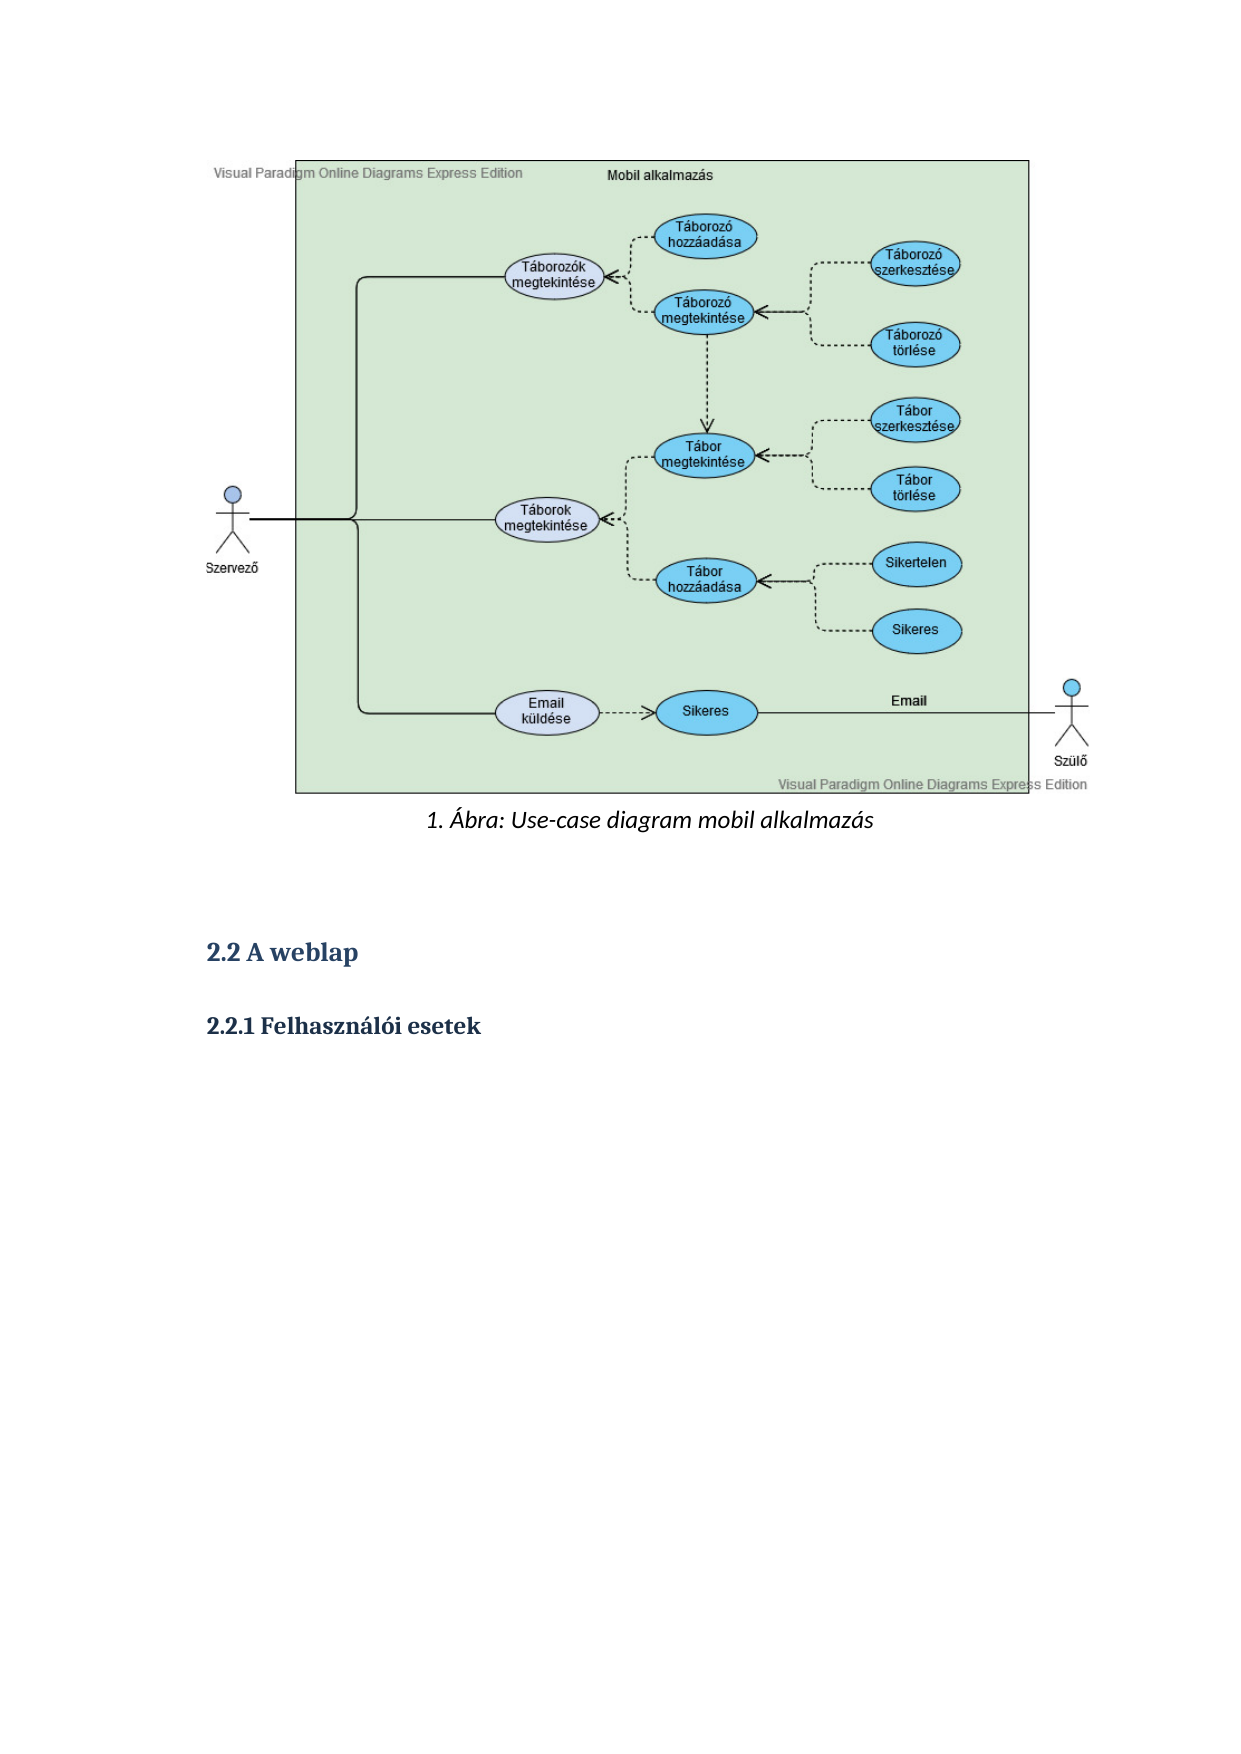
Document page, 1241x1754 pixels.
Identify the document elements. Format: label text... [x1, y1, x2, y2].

text 1. Ábra: Use-case diagram mobil alkalmazás [207, 796, 1093, 834]
subtitle 2.2 A weblap [207, 937, 1093, 968]
subtitle 2.2.1 Felhasználói esetek [207, 1012, 1093, 1040]
picture [206, 160, 1093, 796]
